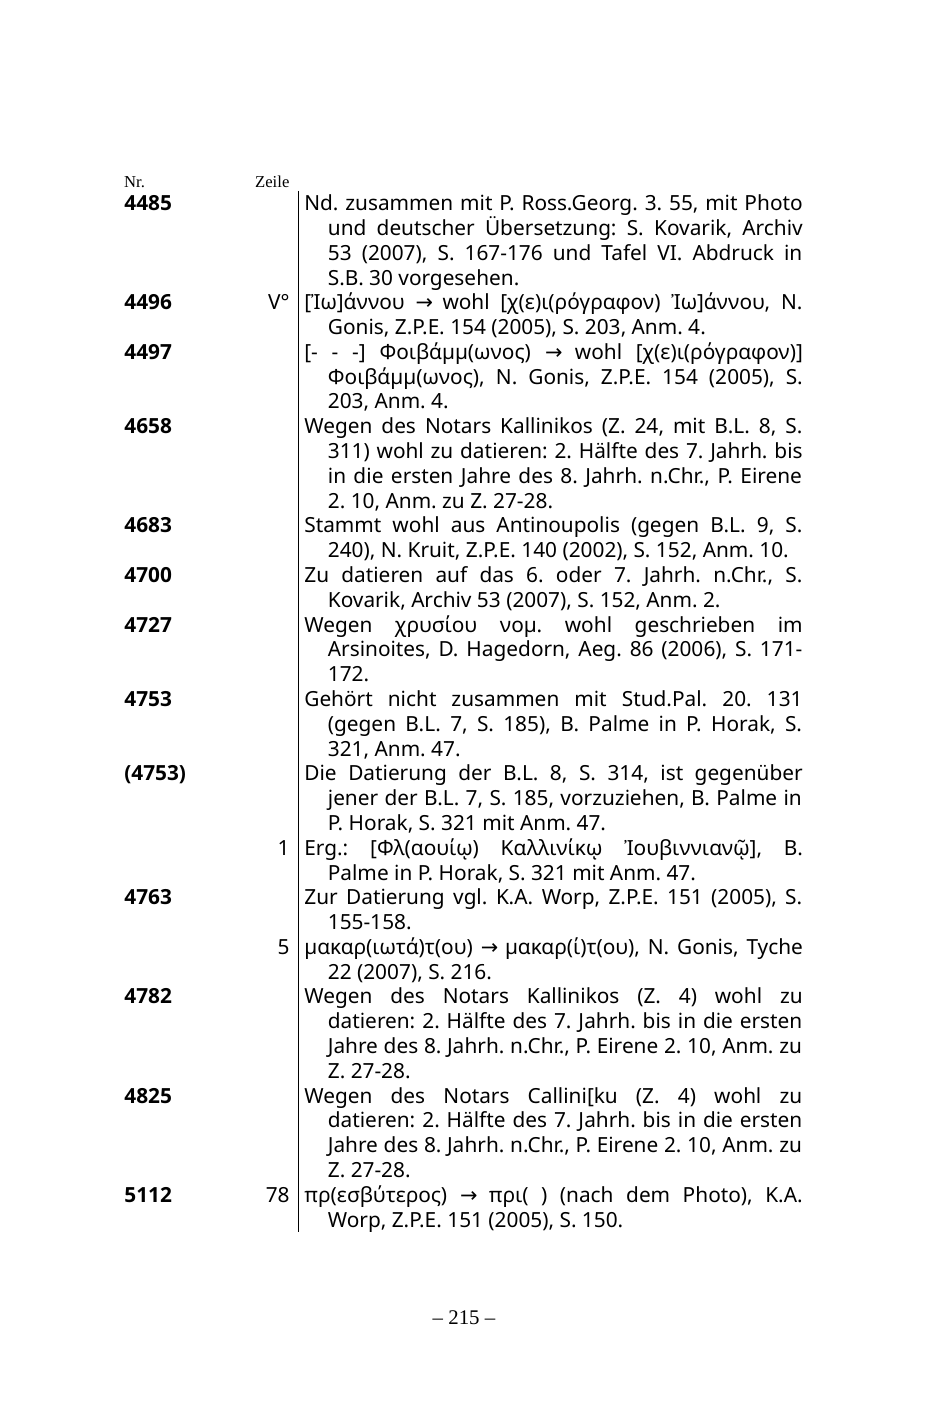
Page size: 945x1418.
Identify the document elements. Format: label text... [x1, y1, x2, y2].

table_cell 78 [207, 1183, 298, 1232]
table_cell V° [207, 290, 298, 339]
table_cell Wegen χρυσίου νομ. wohl geschrieben im Arsinoites, D. Hagedorn, Aeg. 86 (2006), S. 171-172. [299, 612, 809, 687]
table_cell [207, 340, 298, 414]
table_cell Die Datierung der B.L. 8, S. 314, ist gegenüber jener der B.L. 7, S. 185, vorzuziehen, B. Palme in P. Horak, S. 321 mit Anm. 47. [299, 761, 809, 835]
table_cell Gehört nicht zusammen mit Stud.Pal. 20. 131 (gegen B.L. 7, S. 185), B. Palme in P. Horak, S. 321, Anm. 47. [299, 687, 809, 761]
table_cell [- - -] Φοιβάμμ(ωνος) → wohl [χ(ε)ι(ρόγραφον)] Φοιβάμμ(ωνος), N. Gonis, Z.P.E. 154 (2005), S. 203, Anm. 4. [299, 340, 809, 414]
table_cell Stammt wohl aus Antinoupolis (gegen B.L. 9, S. 240), N. Kruit, Z.P.E. 140 (2002), S. 152, Anm. 10. [299, 513, 809, 563]
table_cell 4497 [118, 340, 207, 414]
table_cell 1 [207, 835, 298, 885]
table_cell 5 [207, 935, 298, 984]
table_cell μακαρ(ιωτά)τ(ου) → μακαρ(ί)τ(ου), N. Gonis, Tyche 22 (2007), S. 216. [299, 935, 809, 984]
table_cell πρ(εσβύτερος) → πρι( ) (nach dem Photo), K.A. Worp, Z.P.E. 151 (2005), S. 150. [299, 1183, 809, 1232]
table_cell 4753 [118, 687, 298, 761]
table_cell 4763 [118, 885, 298, 934]
table_cell Wegen des Notars Kallinikos (Z. 4) wohl zu datieren: 2. Hälfte des 7. Jahrh. bis in die ersten Jahre des 8. Jahrh. n.Chr., P. Eirene 2. 10, Anm. zu Z. 27-28. [299, 984, 809, 1083]
table_cell [118, 935, 207, 984]
table_cell 4700 [118, 563, 298, 612]
table_cell 5112 [118, 1183, 207, 1232]
table_cell 4825 [118, 1083, 298, 1182]
table_cell 4727 [118, 612, 298, 687]
table_cell Wegen des Notars Kallinikos (Z. 24, mit B.L. 8, S. 311) wohl zu datieren: 2. Hälfte des 7. Jahrh. bis in die ersten Jahre des 8. Jahrh. n.Chr., P. Eirene 2. 10, Anm. zu Z. 27-28. [299, 414, 809, 513]
table_cell 4496 [118, 290, 207, 339]
table_cell Erg.: [Φλ(αουίῳ) Καλλινίκῳ Ἰουβιννιανῷ], B. Palme in P. Horak, S. 321 mit Anm. 47. [299, 835, 809, 885]
table_cell 4485 [118, 191, 298, 290]
table_cell 4782 [118, 984, 298, 1083]
table_cell 4683 [118, 513, 298, 563]
table_cell (4753) [118, 761, 298, 835]
table_cell Zur Datierung vgl. K.A. Worp, Z.P.E. 151 (2005), S. 155-158. [299, 885, 809, 934]
table_cell [Ἰω]άννου → wohl [χ(ε)ι(ρόγραφον) Ἰω]άννου, N. Gonis, Z.P.E. 154 (2005), S. 203, Anm. 4. [299, 290, 809, 339]
table_cell Nd. zusammen mit P. Ross.Georg. 3. 55, mit Photo und deutscher Übersetzung: S. Kovarik, Archiv 53 (2007), S. 167-176 und Tafel VI. Abdruck in S.B. 30 vorgesehen. [299, 191, 809, 290]
table_cell Zu datieren auf das 6. oder 7. Jahrh. n.Chr., S. Kovarik, Archiv 53 (2007), S. 152, Anm. 2. [299, 563, 809, 612]
table_cell [118, 835, 207, 885]
table_cell Wegen des Notars Callini[ku (Z. 4) wohl zu datieren: 2. Hälfte des 7. Jahrh. bis in die ersten Jahre des 8. Jahrh. n.Chr., P. Eirene 2. 10, Anm. zu Z. 27-28. [299, 1083, 809, 1182]
table_cell 4658 [118, 414, 298, 513]
